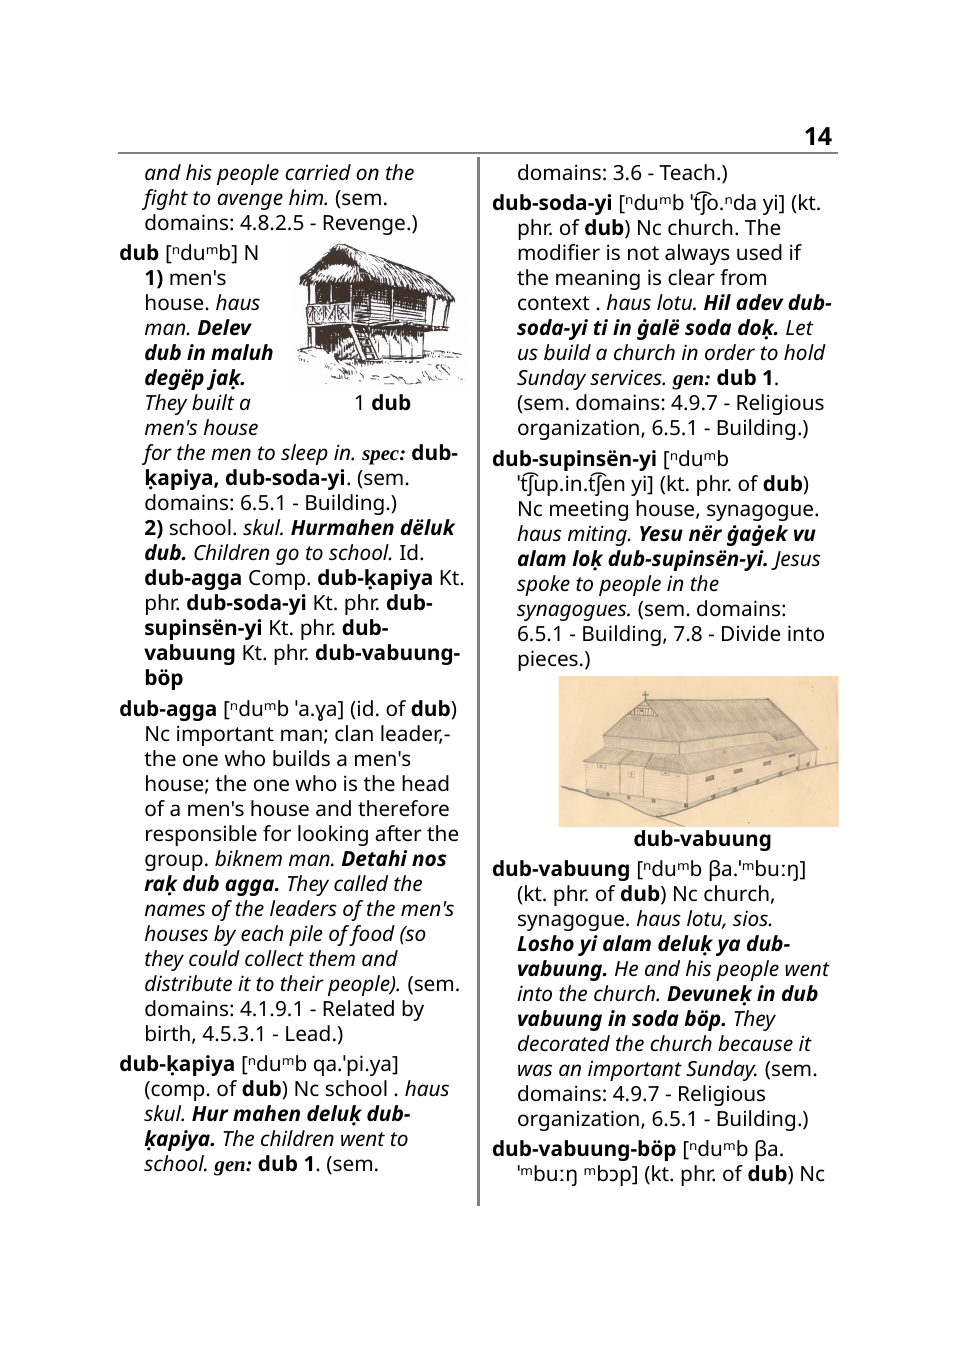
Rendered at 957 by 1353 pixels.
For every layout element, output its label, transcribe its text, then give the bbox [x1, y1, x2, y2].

picture [558, 676, 839, 827]
text and his people carried on the fight to avenge him. (sem. domains: 4.8.2.5 - Revenge.) [119, 159, 465, 238]
text dub [ⁿduᵐb] N 1) men's house. haus man. Delev dub in maluh degëp jaḳ. They built a men's house for the men to sleep in. spec: dub-ḳapiya, dub-soda-yi. (sem. domains: 6.5.1 - Building.) 2) school. skul. Hurmahen dëluk dub. Children go to school. Id. dub-agga Comp. dub-ḳapiya Kt. phr. dub-soda-yi Kt. phr. dub-supinsën-yi Kt. phr. dub-vabuung Kt. phr. dub-vabuung-böp [119, 238, 465, 693]
picture [290, 240, 466, 391]
text dub-vabuung-böp [ⁿduᵐb βa.ˈᵐbuːŋ ᵐbɔp] (kt. phr. of dub) Nc [492, 1133, 837, 1191]
text dub-soda-yi [ⁿduᵐb ˈt͡ʃo.ⁿda yi] (kt. phr. of dub) Nc church. The modifier is not always used if the meaning is clear from context . haus lotu. Hil adev dub-soda-yi ti in ġalë soda doḳ. Let us build a church in order to hold Sunday services. gen: dub 1. (sem. domains: 4.9.7 - Religious organization, 6.5.1 - Building.) [492, 188, 837, 443]
text dub-vabuung [ⁿduᵐb βa.ˈᵐbuːŋ] (kt. phr. of dub) Nc church, synagogue. haus lotu, sios. Losho yi alam deluḳ ya dub-vabuung. He and his people went into the church. Devuneḳ in dub vabuung in soda böp. They decorated the church because it was an important Sunday. (sem. domains: 4.9.7 - Religious organization, 6.5.1 - Building.) [492, 673, 837, 1133]
text dub-ḳapiya [ⁿduᵐb qa.ˈpi.ya] (comp. of dub) Nc school . haus skul. Hur mahen deluḳ dub-ḳapiya. The children went to school. gen: dub 1. (sem. [119, 1048, 465, 1180]
text dub-vabuung [568, 827, 837, 855]
text domains: 3.6 - Teach.) [492, 159, 837, 188]
text dub-agga [ⁿduᵐb ˈa.ɣa] (id. of dub) Nc important man; clan leader,-the one who builds a men's house; the one who is the head of a men's house and therefore responsible for looking after the group. biknem man. Detahi nos raḳ dub agga. They called the names of the leaders of the men's houses by each pile of food (so they could collect them and distribute it to their people). (sem. domains: 4.1.9.1 - Related by birth, 4.5.3.1 - Lead.) [119, 693, 465, 1048]
text 1 dub [300, 391, 465, 420]
text dub-supinsën-yi [ⁿduᵐb ˈt͡ʃup.in.t͡ʃen yi] (kt. phr. of dub) Nc meeting house, synagogue. haus miting. Yesu nër ġaġek vu alam loḳ dub-supinsën-yi. Jesus spoke to people in the synagogues. (sem. domains: 6.5.1 - Building, 7.8 - Divide into pieces.) [492, 443, 837, 673]
